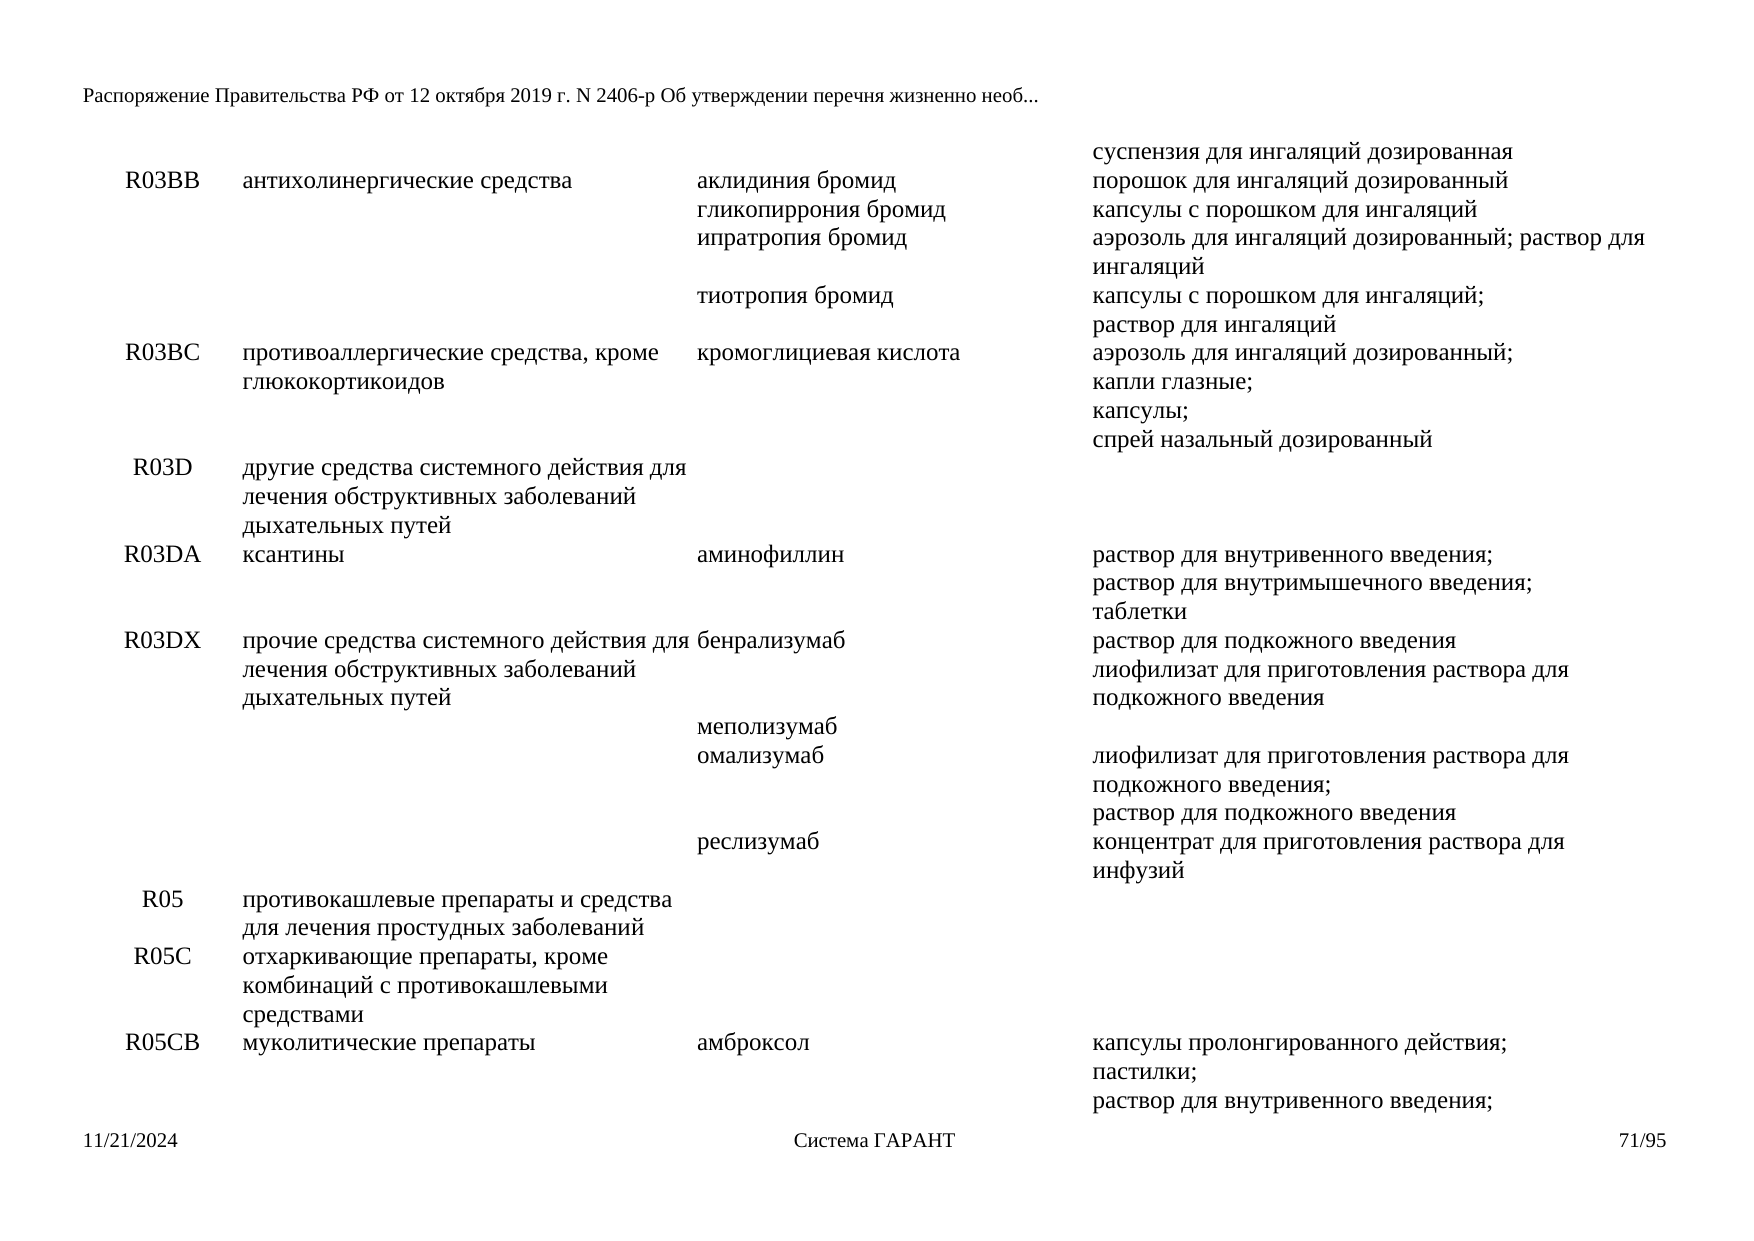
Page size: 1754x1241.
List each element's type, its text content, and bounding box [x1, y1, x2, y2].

table_cell бенрализумаб [697, 625, 1092, 654]
table_cell раствор для подкожного введения [1093, 625, 1659, 654]
table_cell аминофиллин [697, 539, 1092, 625]
table_cell [697, 884, 1092, 941]
table_cell реслизумаб [697, 826, 1092, 884]
table_cell [697, 941, 1092, 1027]
table_cell [1093, 941, 1659, 1027]
table_cell тиотропия бромид [697, 280, 1092, 337]
table_cell [697, 453, 1092, 539]
table_cell отхаркивающие препараты, кроме комбинаций с противокашлевыми средствами [242, 941, 697, 1027]
table_cell капсулы пролонгированного действия; пастилки; раствор для внутривенного введения; [1093, 1028, 1659, 1114]
table_cell меполизумаб [697, 654, 1092, 740]
table_cell лиофилизат для приготовления раствора для подкожного введения; раствор для подкожного введения [1093, 740, 1659, 826]
table_cell противокашлевые препараты и средства для лечения простудных заболеваний [242, 884, 697, 941]
table_cell R03DA [83, 539, 242, 625]
table_cell кромоглициевая кислота [697, 338, 1092, 452]
table_cell R05C [83, 941, 242, 1027]
table_cell аэрозоль для ингаляций дозированный; раствор для ингаляций [1093, 223, 1659, 280]
table_cell аэрозоль для ингаляций дозированный; капли глазные; капсулы; спрей назальный дозированный [1093, 338, 1659, 452]
table_cell противоаллергические средства, кроме глюкокортикоидов [242, 338, 697, 452]
table_cell гликопиррония бромид [697, 194, 1092, 222]
table_cell концентрат для приготовления раствора для инфузий [1093, 826, 1659, 884]
table_cell суспензия для ингаляций дозированная [1093, 136, 1659, 165]
table_cell прочие средства системного действия для лечения обструктивных заболеваний дыхательных путей [242, 625, 697, 884]
table_cell лиофилизат для приготовления раствора для подкожного введения [1093, 654, 1659, 740]
table_cell R03BC [83, 338, 242, 452]
table_cell R05CB [83, 1028, 242, 1114]
table_cell ипратропия бромид [697, 223, 1092, 280]
table_cell антихолинергические средства [242, 165, 697, 337]
table_cell муколитические препараты [242, 1028, 697, 1114]
table_cell раствор для внутривенного введения; раствор для внутримышечного введения; таблетки [1093, 539, 1659, 625]
table_cell [697, 136, 1092, 165]
table_cell [1093, 884, 1659, 941]
table_cell R03BB [83, 165, 242, 337]
table_cell другие средства системного действия для лечения обструктивных заболеваний дыхательных путей [242, 453, 697, 539]
table_cell амброксол [697, 1028, 1092, 1114]
table_cell [242, 136, 697, 165]
table_cell капсулы с порошком для ингаляций [1093, 194, 1659, 222]
table_cell омализумаб [697, 740, 1092, 826]
table_cell R03D [83, 453, 242, 539]
table_cell аклидиния бромид [697, 165, 1092, 194]
table_cell капсулы с порошком для ингаляций; раствор для ингаляций [1093, 280, 1659, 337]
table_cell R05 [83, 884, 242, 941]
table_cell ксантины [242, 539, 697, 625]
table_cell порошок для ингаляций дозированный [1093, 165, 1659, 194]
table_cell [1093, 453, 1659, 539]
table_cell [83, 136, 242, 165]
table_cell R03DX [83, 625, 242, 884]
